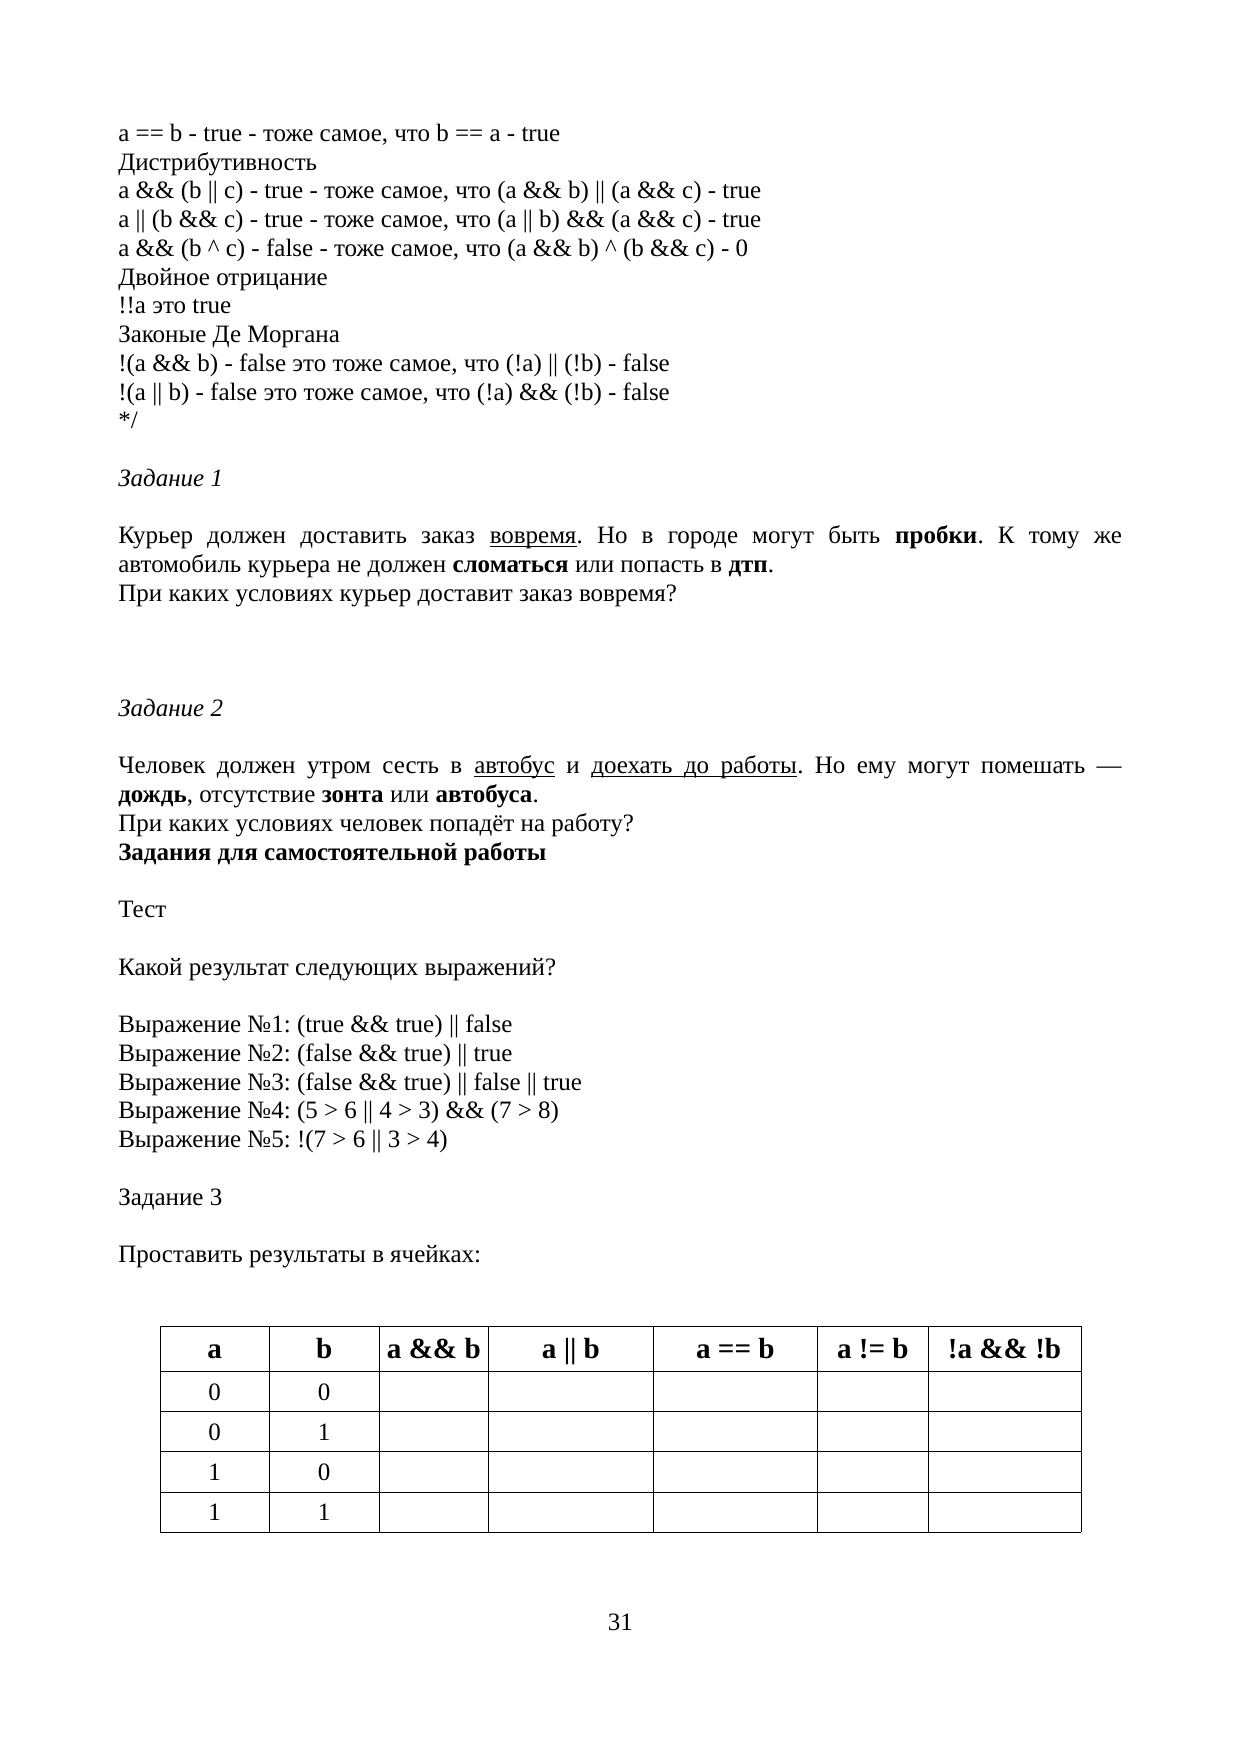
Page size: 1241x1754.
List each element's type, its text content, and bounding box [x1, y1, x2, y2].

table_cell [489, 1412, 653, 1451]
text a && (b ^ c) - false - тоже самое, что (a && b) ^ (b && c) - 0 [118, 233, 1122, 262]
text При каких условиях человек попадёт на работу? [118, 808, 1122, 837]
table_cell [654, 1412, 817, 1451]
table_cell [489, 1493, 653, 1532]
text Задание 1 [118, 463, 1122, 492]
table_cell 1 [270, 1493, 379, 1532]
table_cell 0 [161, 1372, 269, 1411]
table_cell 1 [161, 1452, 269, 1492]
text Задание 2 [118, 693, 1122, 722]
text Двойное отрицание [118, 262, 1122, 291]
table_cell 0 [161, 1412, 269, 1451]
text Задание 3 [118, 1182, 1122, 1211]
table_cell 0 [270, 1452, 379, 1492]
table_header a || b [489, 1327, 653, 1371]
text Выражение №1: (true && true) || false [118, 1009, 1122, 1038]
text */ [118, 406, 1122, 434]
text При каких условиях курьер доставит заказ вовремя? [118, 578, 1122, 607]
text !!a это true [118, 291, 1122, 319]
table_header a [161, 1327, 269, 1371]
table_header a && b [380, 1327, 488, 1371]
table_cell [380, 1372, 488, 1411]
text !(a && b) - false это тоже самое, что (!a) || (!b) - false [118, 348, 1122, 377]
text Законые Де Моргана [118, 319, 1122, 348]
text Курьер должен доставить заказ вовремя. Но в городе могут быть пробки. К тому же автомобиль курьера не должен сломаться или попасть в дтп. [118, 521, 1122, 578]
text a || (b && c) - true - тоже самое, что (a || b) && (a && c) - true [118, 204, 1122, 233]
table_cell 1 [270, 1412, 379, 1451]
text Задания для самостоятельной работы [118, 837, 1122, 866]
table_header !a && !b [929, 1327, 1081, 1371]
table_cell [818, 1452, 928, 1492]
table_cell 1 [161, 1493, 269, 1532]
table_cell [654, 1372, 817, 1411]
text a == b - true - тоже самое, что b == a - true [118, 118, 1122, 147]
text Выражение №4: (5 > 6 || 4 > 3) && (7 > 8) [118, 1096, 1122, 1124]
text a && (b || c) - true - тоже самое, что (a && b) || (a && c) - true [118, 176, 1122, 204]
table_cell [929, 1452, 1081, 1492]
table_cell [380, 1412, 488, 1451]
table_cell [818, 1493, 928, 1532]
table_cell [818, 1372, 928, 1411]
table_header b [270, 1327, 379, 1371]
table_cell [654, 1452, 817, 1492]
text Проставить результаты в ячейках: [118, 1239, 1122, 1268]
table_cell [929, 1372, 1081, 1411]
table_header a == b [654, 1327, 817, 1371]
table_cell [929, 1412, 1081, 1451]
table_cell 0 [270, 1372, 379, 1411]
table_header a != b [818, 1327, 928, 1371]
text Выражение №3: (false && true) || false || true [118, 1067, 1122, 1096]
text Человек должен утром сесть в автобус и доехать до работы. Но ему могут помешать — дождь, отсутствие зонта или автобуса. [118, 751, 1122, 808]
table_cell [380, 1452, 488, 1492]
table_cell [380, 1493, 488, 1532]
text Тест [118, 894, 1122, 923]
table_cell [654, 1493, 817, 1532]
text Какой результат следующих выражений? [118, 952, 1122, 981]
table_cell [929, 1493, 1081, 1532]
text Выражение №2: (false && true) || true [118, 1038, 1122, 1067]
table_cell [489, 1372, 653, 1411]
text Выражение №5: !(7 > 6 || 3 > 4) [118, 1124, 1122, 1153]
text !(a || b) - false это тоже самое, что (!a) && (!b) - false [118, 377, 1122, 406]
text Дистрибутивность [118, 147, 1122, 176]
table_cell [489, 1452, 653, 1492]
table_cell [818, 1412, 928, 1451]
